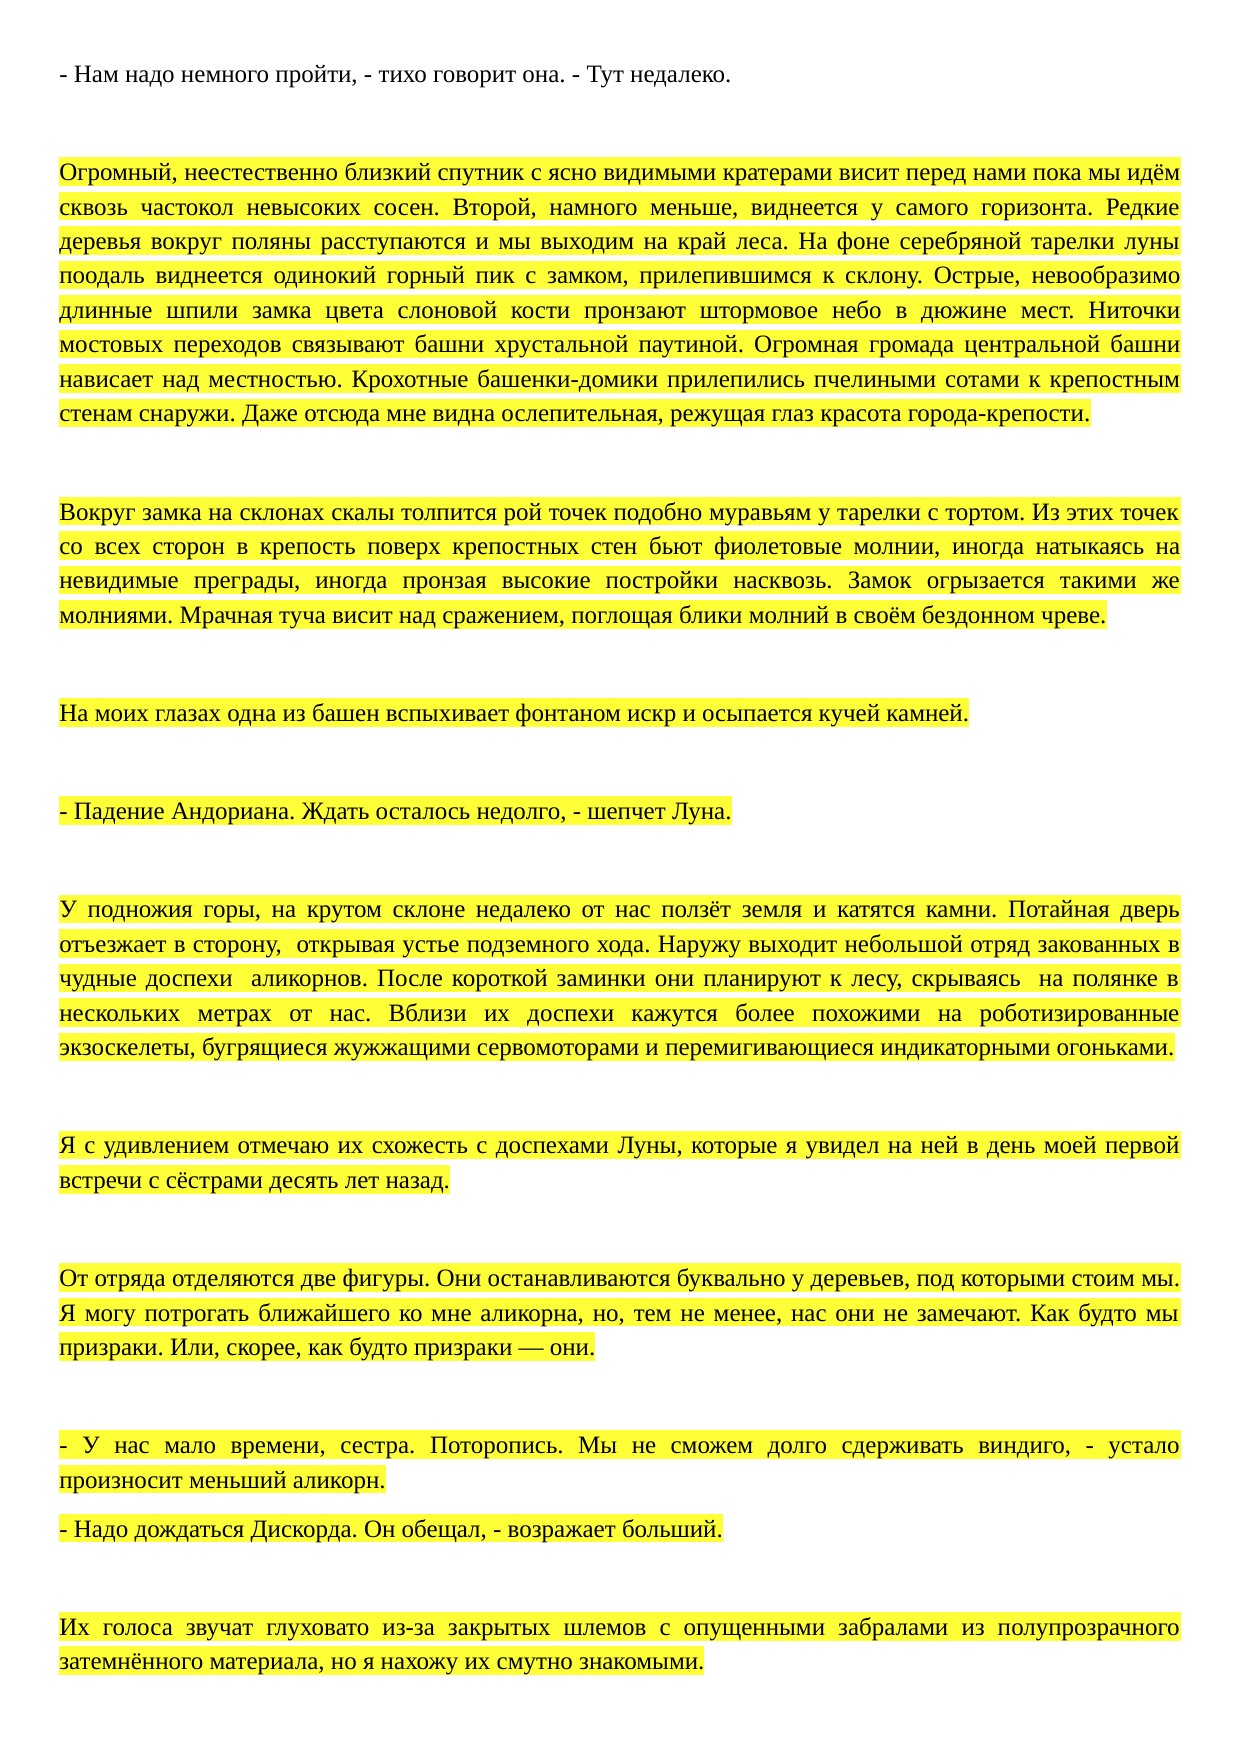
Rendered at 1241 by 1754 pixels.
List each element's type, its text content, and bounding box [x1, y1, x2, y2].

text - Надо дождаться Дискорда. Он обещал, - возражает больший. [59, 1514, 1181, 1542]
text Их голоса звучат глуховато из-за закрытых шлемов с опущенными забралами из полупрозрачного затемнённого материала, но я нахожу их смутно знакомыми. [59, 1612, 1181, 1675]
text - У нас мало времени, сестра. Поторопись. Мы не сможем долго сдерживать виндиго, - устало произносит меньший аликорн. [59, 1430, 1181, 1493]
text Огромный, неестественно близкий спутник с ясно видимыми кратерами висит перед нами пока мы идём сквозь частокол невысоких сосен. Второй, намного меньше, виднеется у самого горизонта. Редкие деревья вокруг поляны расступаются и мы выходим на край леса. На фоне серебряной тарелки луны поодаль виднеется одинокий горный пик с замком, прилепившимся к склону. Острые, невообразимо длинные шпили замка цвета слоновой кости пронзают штормовое небо в дюжине мест. Ниточки мостовых переходов связывают башни хрустальной паутиной. Огромная громада центральной башни нависает над местностью. Крохотные башенки-домики прилепились пчелиными сотами к крепостным стенам снаружи. Даже отсюда мне видна ослепительная, режущая глаз красота города-крепости. [59, 157, 1181, 427]
text Я с удивлением отмечаю их схожесть с доспехами Луны, которые я увидел на ней в день моей первой встречи с сёстрами десять лет назад. [59, 1131, 1181, 1194]
text - Падение Андориана. Ждать осталось недолго, - шепчет Луна. [59, 796, 1181, 825]
text У подножия горы, на крутом склоне недалеко от нас ползёт земля и катятся камни. Потайная дверь отъезжает в сторону, открывая устье подземного хода. Наружу выходит небольшой отряд закованных в чудные доспехи аликорнов. После короткой заминки они планируют к лесу, скрываясь на полянке в нескольких метрах от нас. Вблизи их доспехи кажутся более похожими на роботизированные экзоскелеты, бугрящиеся жужжащими сервомоторами и перемигивающиеся индикаторными огоньками. [59, 894, 1181, 1061]
text Вокруг замка на склонах скалы толпится рой точек подобно муравьям у тарелки с тортом. Из этих точек со всех сторон в крепость поверх крепостных стен бьют фиолетовые молнии, иногда натыкаясь на невидимые преграды, иногда пронзая высокие постройки насквозь. Замок огрызается такими же молниями. Мрачная туча висит над сражением, поглощая блики молний в своём бездонном чреве. [59, 497, 1181, 629]
text - Нам надо немного пройти, - тихо говорит она. - Тут недалеко. [59, 59, 1181, 88]
text От отряда отделяются две фигуры. Они останавливаются буквально у деревьев, под которыми стоим мы. Я могу потрогать ближайшего ко мне аликорна, но, тем не менее, нас они не замечают. Как будто мы призраки. Или, скорее, как будто призраки — они. [59, 1263, 1181, 1361]
text На моих глазах одна из башен вспыхивает фонтаном искр и осыпается кучей камней. [59, 698, 1181, 727]
